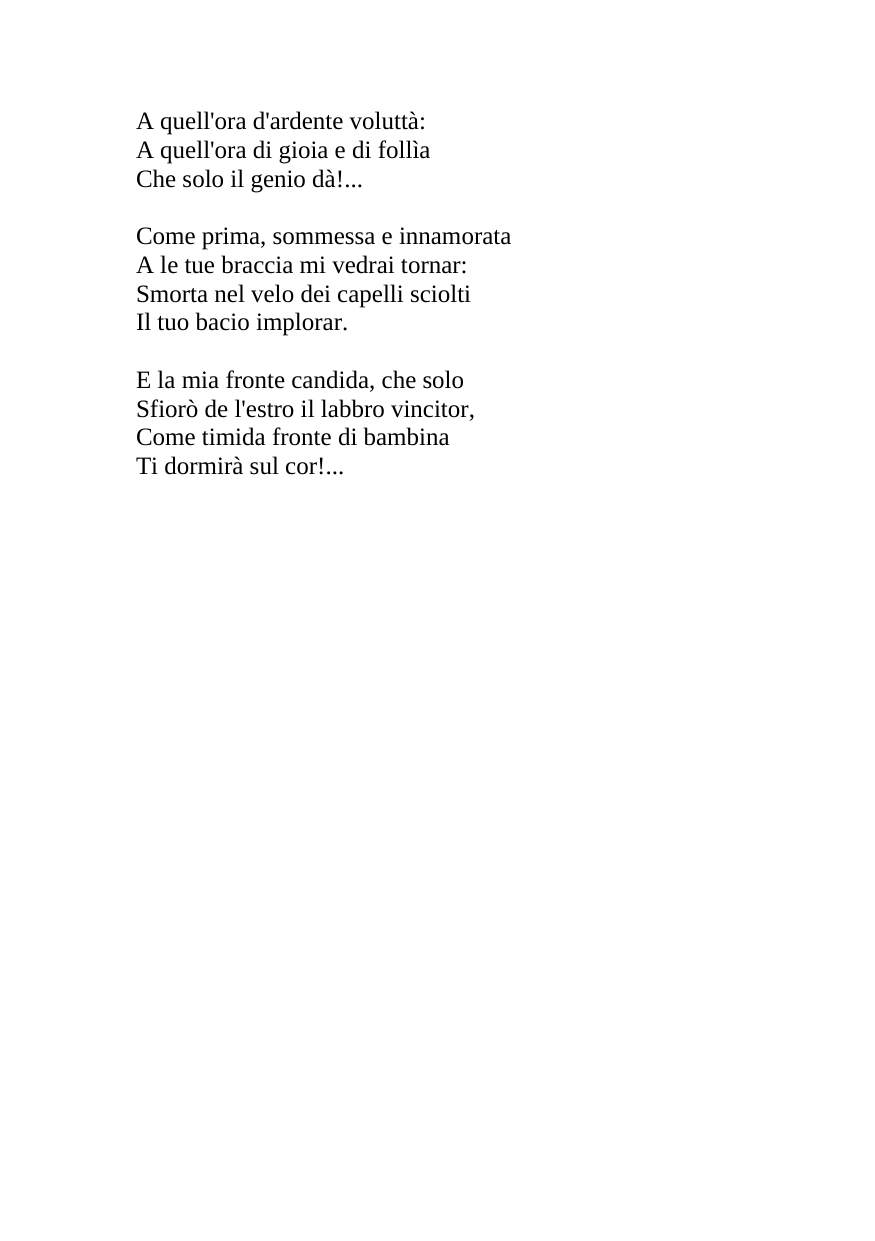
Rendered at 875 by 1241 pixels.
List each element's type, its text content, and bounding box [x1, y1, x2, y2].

text A quell'ora d'ardente voluttà: [106, 106, 768, 135]
text Che solo il genio dà!... [106, 164, 768, 192]
text A le tue braccia mi vedrai tornar: [106, 250, 768, 279]
text Come prima, sommessa e innamorata [106, 221, 768, 250]
text E la mia fronte candida, che solo [106, 365, 768, 394]
text Come timida fronte di bambina [106, 422, 768, 451]
text Smorta nel velo dei capelli sciolti [106, 279, 768, 307]
text Ti dormirà sul cor!... [106, 451, 768, 480]
text A quell'ora di gioia e di follìa [106, 135, 768, 164]
text Sfiorò de l'estro il labbro vincitor, [106, 394, 768, 422]
text Il tuo bacio implorar. [106, 307, 768, 336]
